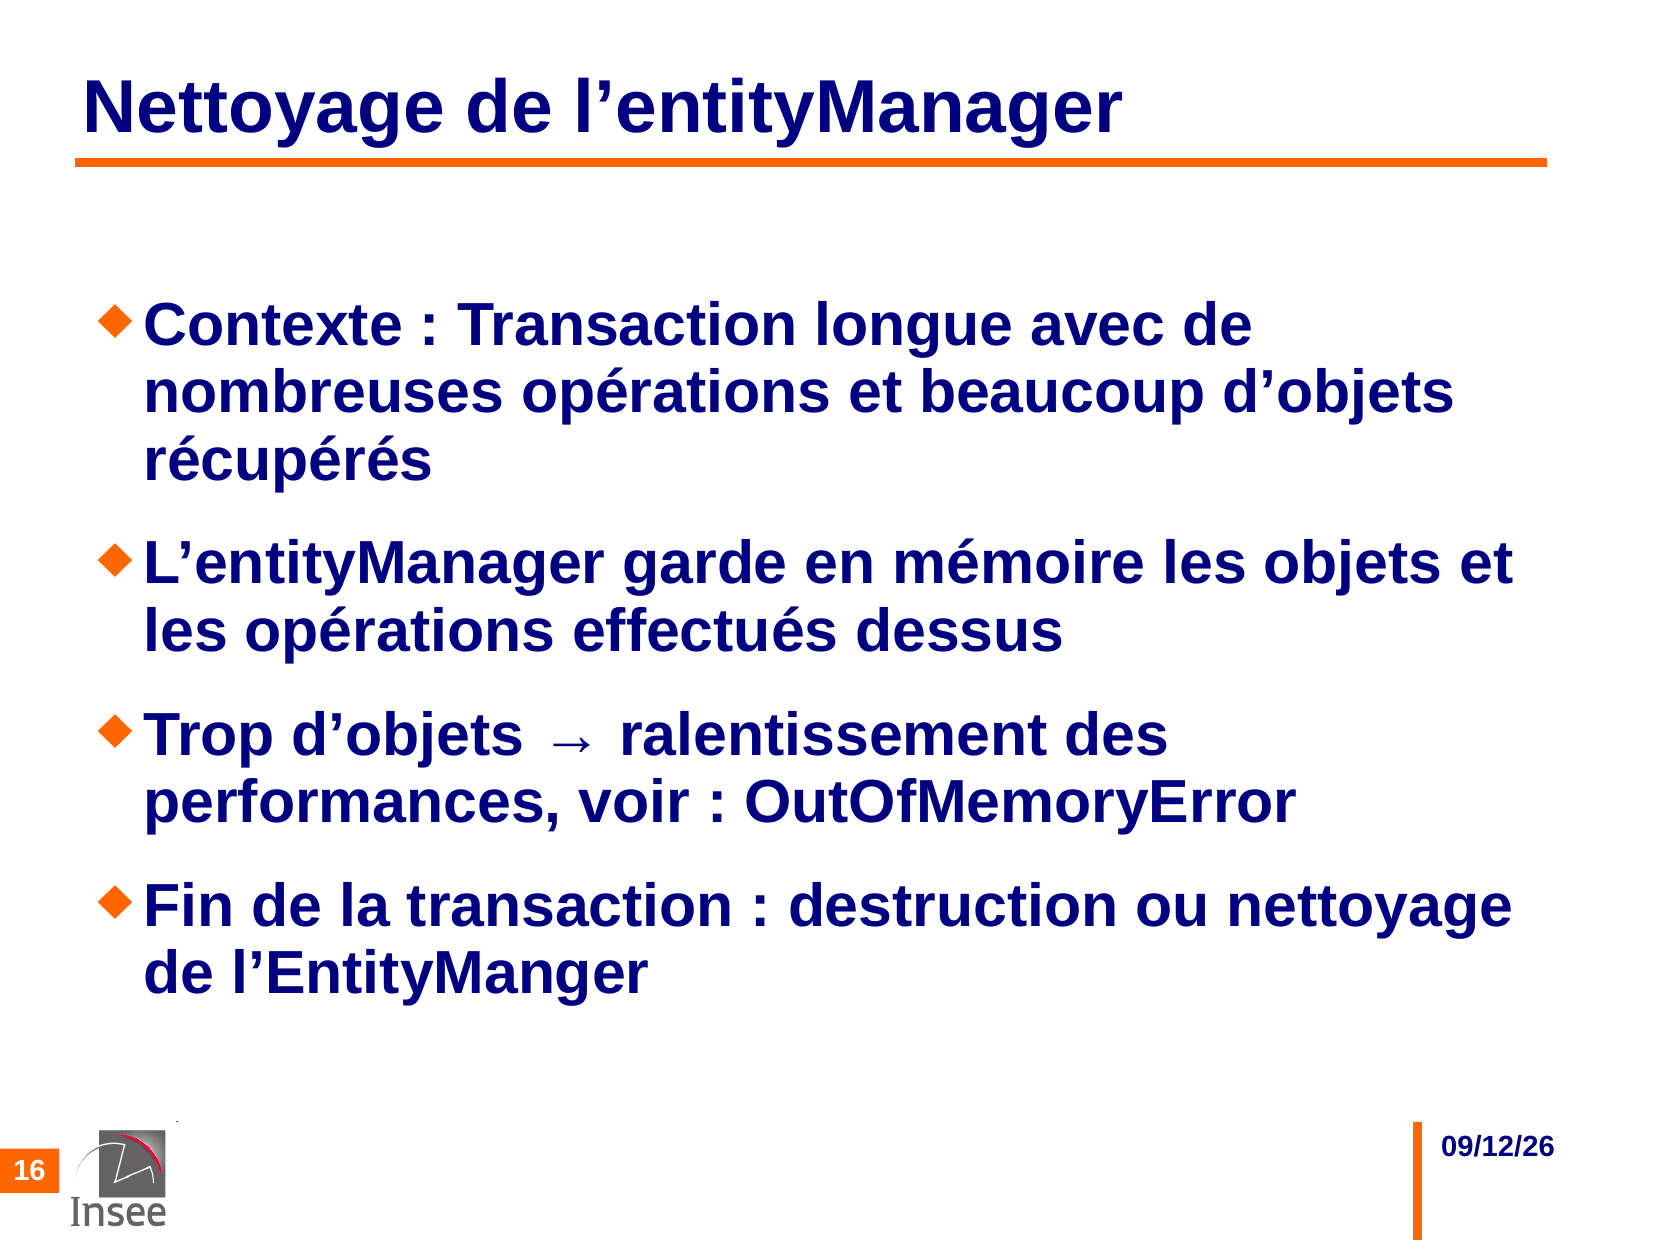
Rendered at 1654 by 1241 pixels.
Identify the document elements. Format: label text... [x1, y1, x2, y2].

list Contexte : Transaction longue avec de nombreuses opérations et beaucoup d’objets récupérés L’entityManager garde en mémoire les objets et les opérations effectués dessus Trop d’objets → ralentissement des performances, voir : OutOfMemoryError Fin de la transaction : destruction ou nettoyage de l’EntityManger [82, 290, 1571, 1010]
title Nettoyage de l’entityManager [82, 49, 1619, 163]
picture [62, 1121, 178, 1241]
